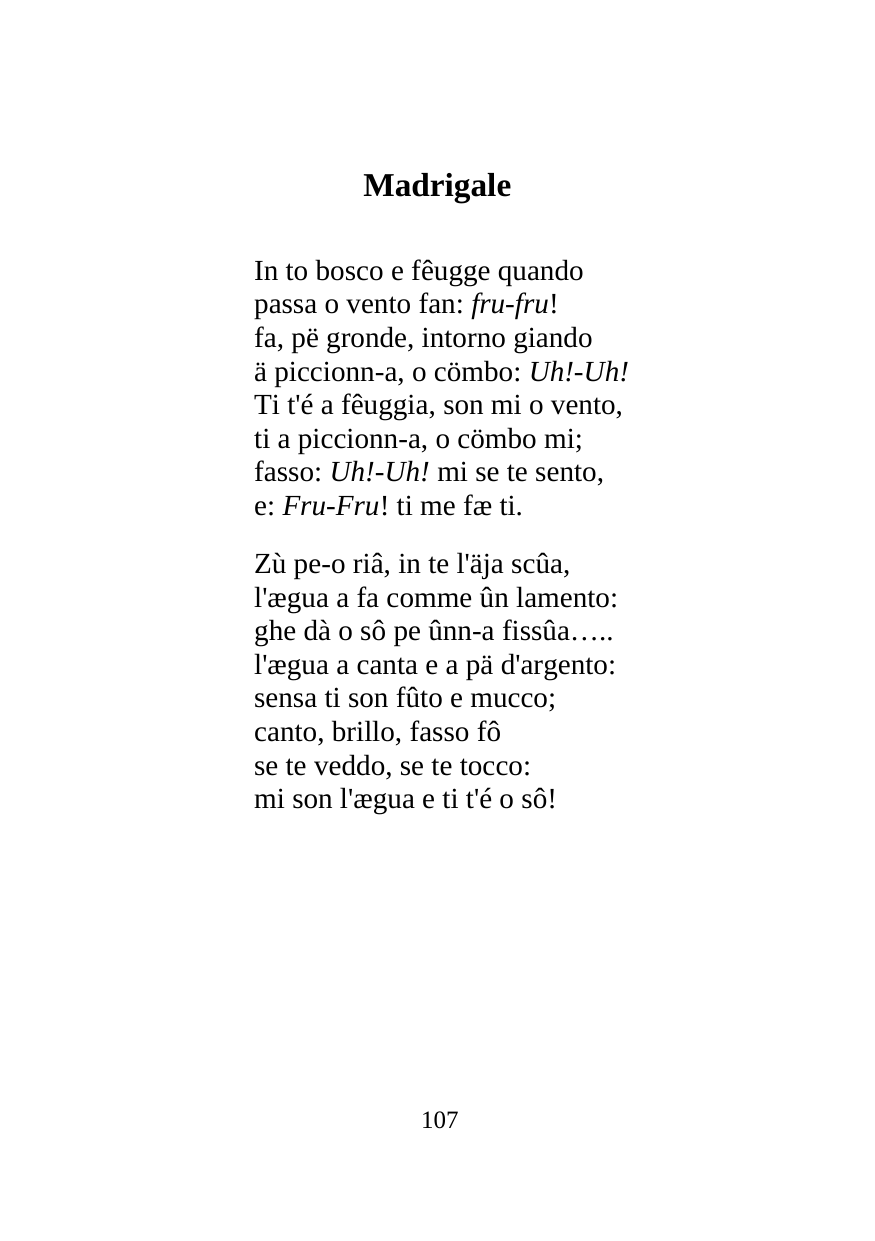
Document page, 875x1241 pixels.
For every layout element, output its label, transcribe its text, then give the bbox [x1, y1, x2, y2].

text Zù pe-o riâ, in te l'äja scûa, l'ægua a fa comme ûn lamento: ghe dà o sô pe ûnn-a fissûa….. l'ægua a canta e a pä d'argento: sensa ti son fûto e mucco; canto, brillo, fasso fô se te veddo, se te tocco: mi son l'ægua e ti t'é o sô! [254, 546, 768, 815]
subtitle Madrigale [106, 165, 768, 203]
text In to bosco e fêugge quando passa o vento fan: fru-fru! fa, pë gronde, intorno giando ä piccionn-a, o cömbo: Uh!-Uh! Ti t'é a fêuggia, son mi o vento, ti a piccionn-a, o cömbo mi; fasso: Uh!-Uh! mi se te sento, e: Fru-Fru! ti me fæ ti. [254, 253, 768, 521]
